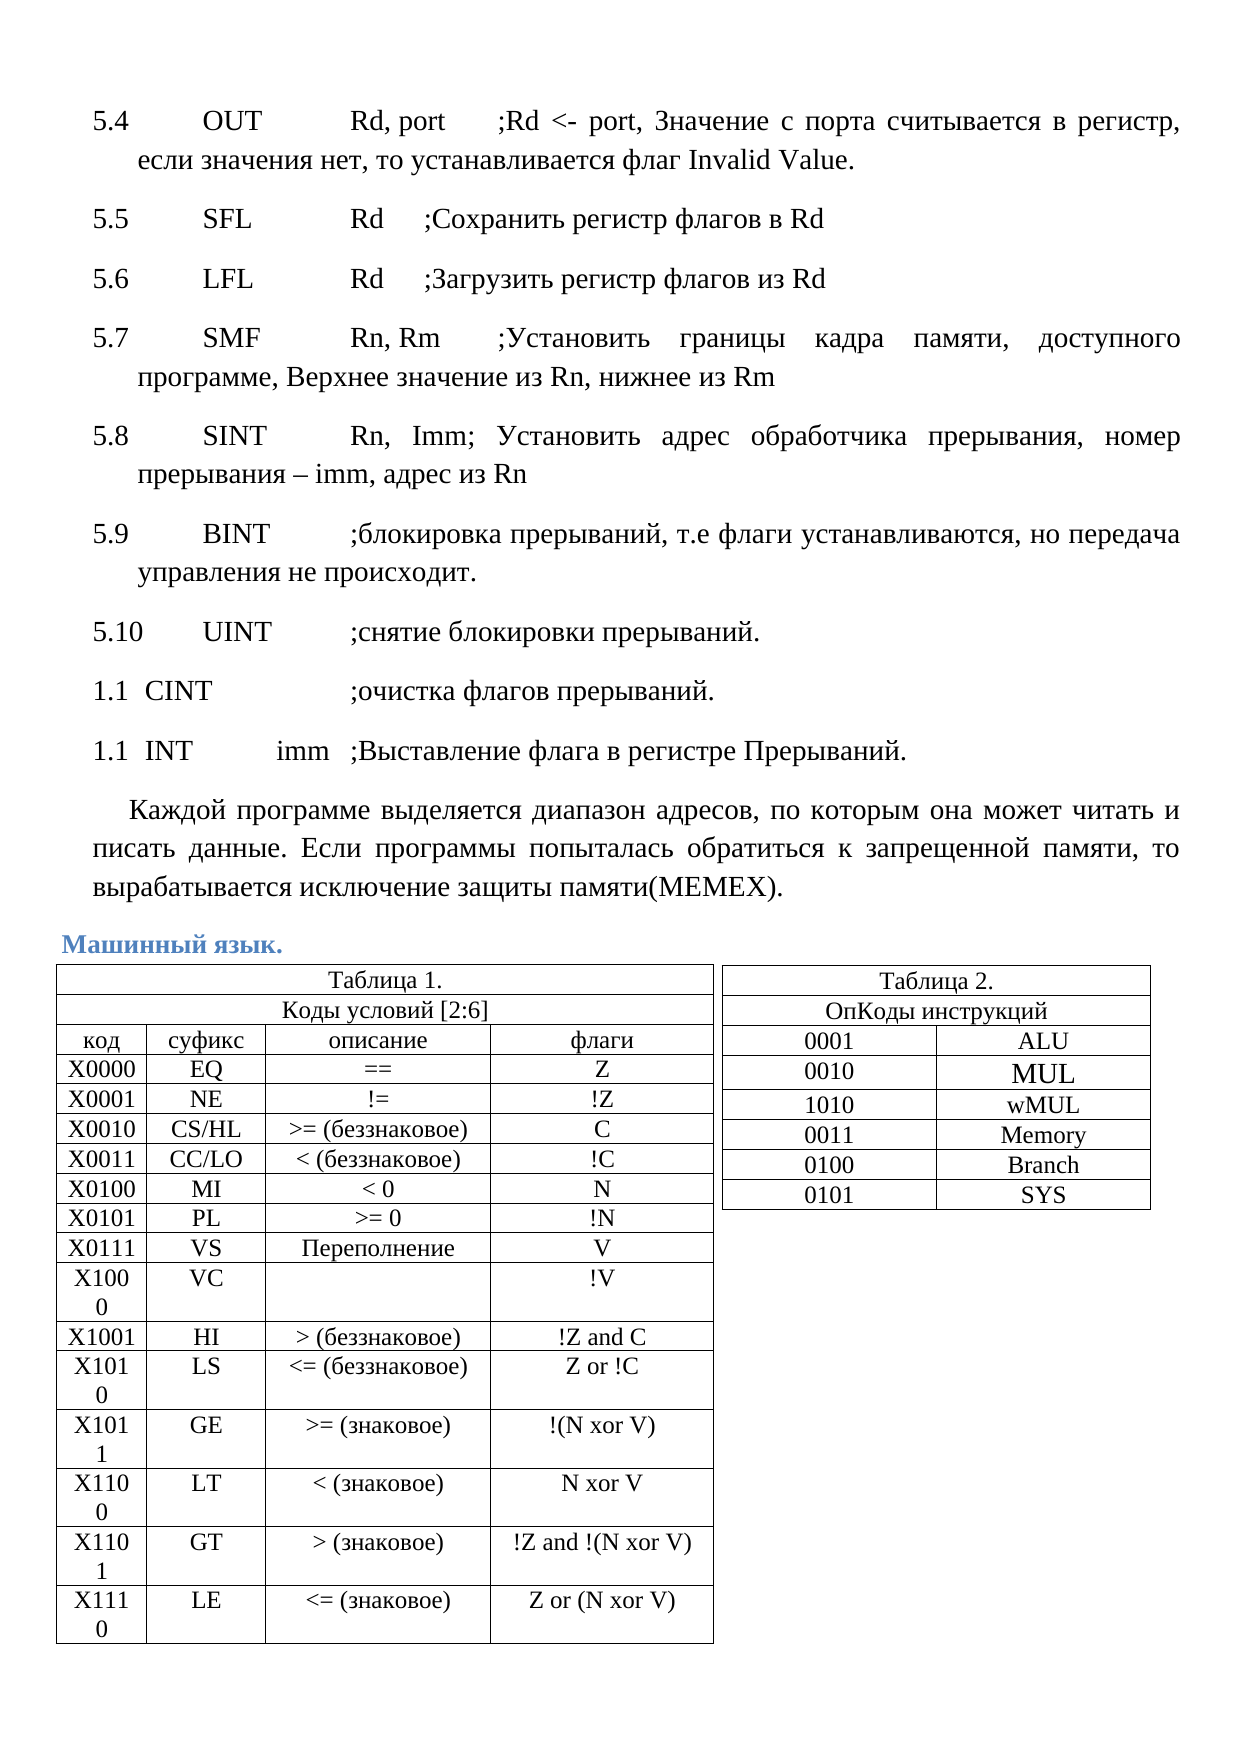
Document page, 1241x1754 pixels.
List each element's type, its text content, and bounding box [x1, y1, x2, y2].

table_header Таблица 1. [57, 965, 713, 994]
table_cell X0100 [57, 1174, 146, 1202]
table_cell V [491, 1233, 713, 1262]
list SFL Rd ;Сохранить регистр флагов в Rd [92, 201, 1181, 235]
table_cell MUL [937, 1056, 1150, 1089]
table_cell < 0 [266, 1174, 490, 1202]
table_cell X1101 [57, 1527, 146, 1584]
table_cell EQ [147, 1055, 265, 1083]
table_cell X0101 [57, 1204, 146, 1232]
table_cell [266, 1263, 490, 1321]
subtitle Машинный язык. [55, 928, 1181, 959]
table_cell MI [147, 1174, 265, 1202]
table_cell >= (беззнаковое) [266, 1114, 490, 1143]
table_cell != [266, 1084, 490, 1113]
table_cell !С [491, 1144, 713, 1173]
list UINT ;снятие блокировки прерываний. [92, 614, 1181, 647]
table_cell N [491, 1174, 713, 1202]
list SMF Rn, Rm ;Установить границы кадра памяти, доступного программе, Верхнее значение из Rn, нижнее из Rm [92, 320, 1181, 392]
table_cell Z or !C [491, 1351, 713, 1409]
table_cell <= (знаковое) [266, 1586, 490, 1643]
table_cell == [266, 1055, 490, 1083]
table_cell X0011 [57, 1144, 146, 1173]
table_cell >= 0 [266, 1204, 490, 1232]
table_cell !N [491, 1204, 713, 1232]
table_cell X1010 [57, 1351, 146, 1409]
table_cell 0100 [723, 1150, 936, 1179]
table_cell ОпКоды инструкций [723, 996, 1150, 1025]
table_cell X1011 [57, 1410, 146, 1467]
table_cell wMUL [937, 1090, 1150, 1119]
table_cell < (знаковое) [266, 1469, 490, 1526]
table_cell >= (знаковое) [266, 1410, 490, 1467]
table_cell !V [491, 1263, 713, 1321]
table_cell X0001 [57, 1084, 146, 1113]
table_cell X1000 [57, 1263, 146, 1321]
table_cell SYS [937, 1180, 1150, 1208]
table_cell HI [147, 1322, 265, 1350]
table_cell X0000 [57, 1055, 146, 1083]
list SINT Rn, Imm; Установить адрес обработчика прерывания, номер прерывания – imm, адрес из Rn [92, 418, 1181, 490]
table_cell PL [147, 1204, 265, 1232]
table_cell < (беззнаковое) [266, 1144, 490, 1173]
table_cell X0111 [57, 1233, 146, 1262]
list CINT ;очистка флагов прерываний. [92, 673, 1181, 707]
table_cell > (беззнаковое) [266, 1322, 490, 1350]
table_cell код [57, 1025, 146, 1053]
table_cell 0001 [723, 1026, 936, 1055]
table_cell ALU [937, 1026, 1150, 1055]
table_cell 0101 [723, 1180, 936, 1208]
table_cell VS [147, 1233, 265, 1262]
table_cell Z [491, 1055, 713, 1083]
table_header Таблица 2. [723, 966, 1150, 995]
table_cell !Z [491, 1084, 713, 1113]
table_cell Z or (N xor V) [491, 1586, 713, 1643]
table_cell Branch [937, 1150, 1150, 1179]
list OUT Rd, port ;Rd <- port, Значение с порта считывается в регистр, если значения нет, то устанавливается флаг Invalid Value. [92, 103, 1181, 176]
table_cell LS [147, 1351, 265, 1409]
table_cell X1110 [57, 1586, 146, 1643]
table_cell Переполнение [266, 1233, 490, 1262]
table_cell CC/LO [147, 1144, 265, 1173]
text Каждой программе выделяется диапазон адресов, по которым она может читать и писать данные. Если программы попыталась обратиться к запрещенной памяти, то вырабатывается исключение защиты памяти(MEMEX). [92, 792, 1181, 903]
table_cell CS/HL [147, 1114, 265, 1143]
table_cell 1010 [723, 1090, 936, 1119]
table_cell NE [147, 1084, 265, 1113]
table_cell 0011 [723, 1120, 936, 1149]
table_cell Memory [937, 1120, 1150, 1149]
table_cell N xor V [491, 1469, 713, 1526]
table_cell GE [147, 1410, 265, 1467]
list BINT ;блокировка прерываний, т.е флаги устанавливаются, но передача управления не происходит. [92, 516, 1181, 588]
table_cell Коды условий [2:6] [57, 995, 713, 1024]
table_cell !Z and C [491, 1322, 713, 1350]
list INT imm ;Выставление флага в регистре Прерываний. [92, 733, 1181, 766]
table_cell !(N xor V) [491, 1410, 713, 1467]
table_cell !Z and !(N xor V) [491, 1527, 713, 1584]
table_cell <= (беззнаковое) [266, 1351, 490, 1409]
list LFL Rd ;Загрузить регистр флагов из Rd [92, 261, 1181, 294]
table_cell описание [266, 1025, 490, 1053]
table_cell LT [147, 1469, 265, 1526]
table_cell GT [147, 1527, 265, 1584]
table_cell X1100 [57, 1469, 146, 1526]
table_cell LE [147, 1586, 265, 1643]
table_cell С [491, 1114, 713, 1143]
table_cell 0010 [723, 1056, 936, 1089]
table_cell X1001 [57, 1322, 146, 1350]
table_cell X0010 [57, 1114, 146, 1143]
table_cell VC [147, 1263, 265, 1321]
table_cell суфикс [147, 1025, 265, 1053]
table_cell флаги [491, 1025, 713, 1053]
table_cell > (знаковое) [266, 1527, 490, 1584]
